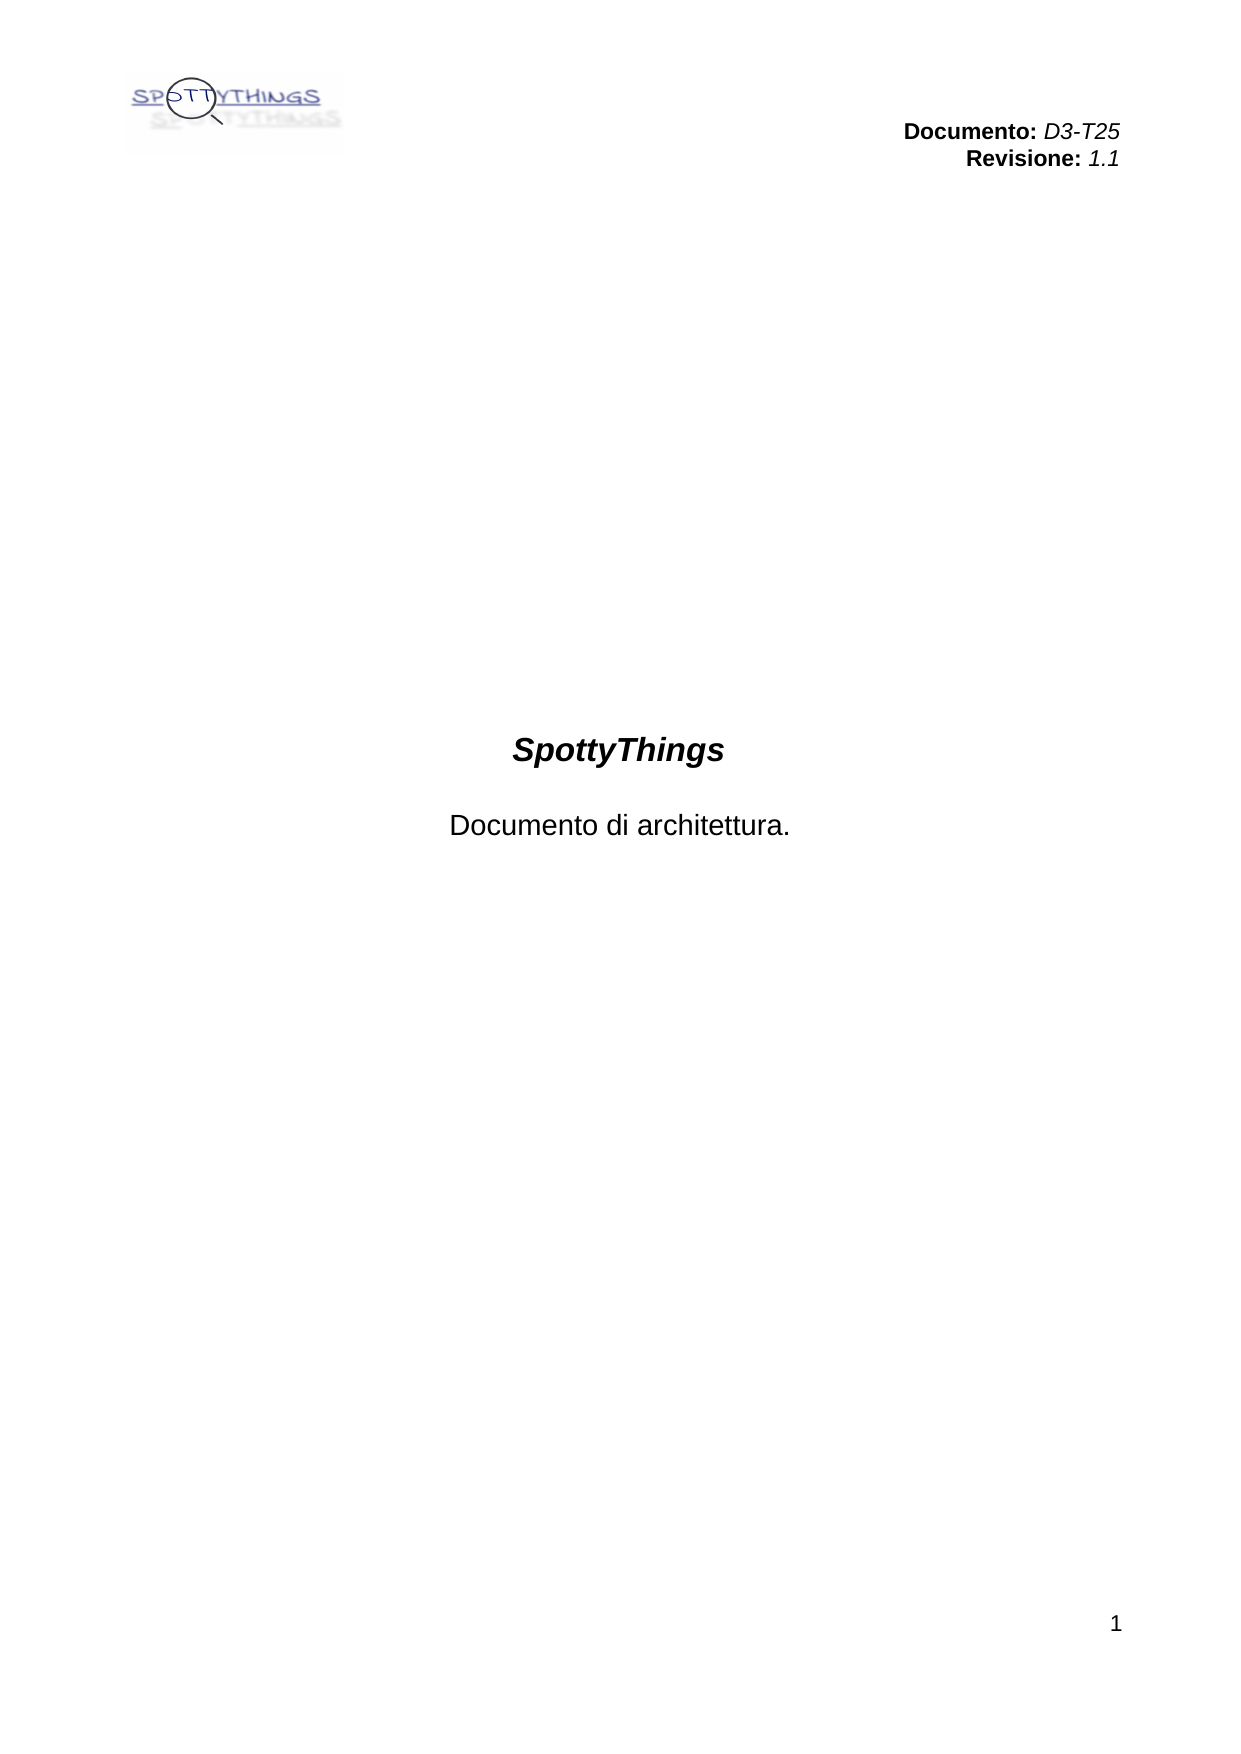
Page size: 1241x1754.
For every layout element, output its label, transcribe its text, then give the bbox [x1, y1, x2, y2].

text Documento di architettura. [118, 808, 1122, 842]
picture [123, 73, 345, 156]
text SpottyThings [118, 730, 1122, 769]
